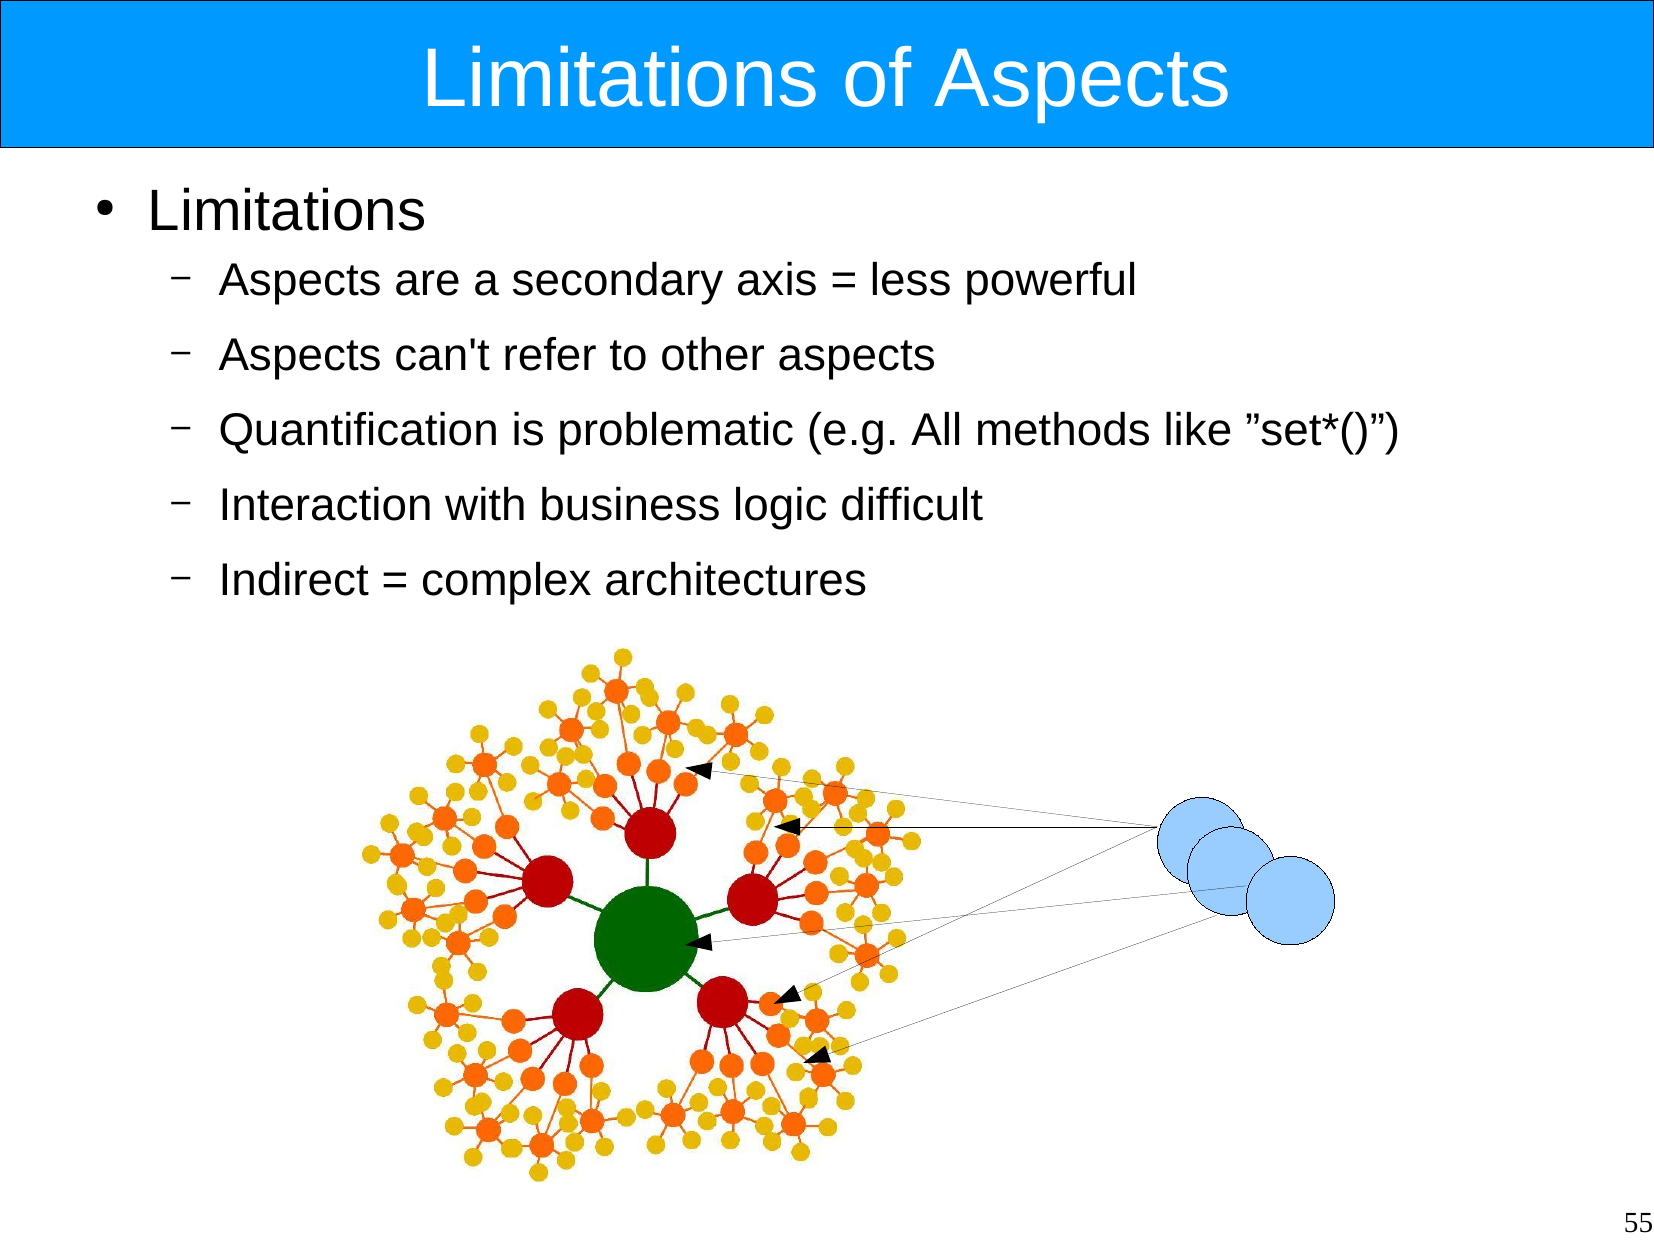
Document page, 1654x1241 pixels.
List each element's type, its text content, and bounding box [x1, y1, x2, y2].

text_box [1157, 797, 1335, 945]
list Limitations Aspects are a secondary axis = less powerful Aspects can't refer to other aspects Quantification is problematic (e.g. All methods like ”set*()”) Interaction with business logic difficult Indirect = complex architectures [76, 177, 1565, 1196]
picture [360, 646, 922, 1182]
title Limitations of Aspects [82, 21, 1571, 135]
